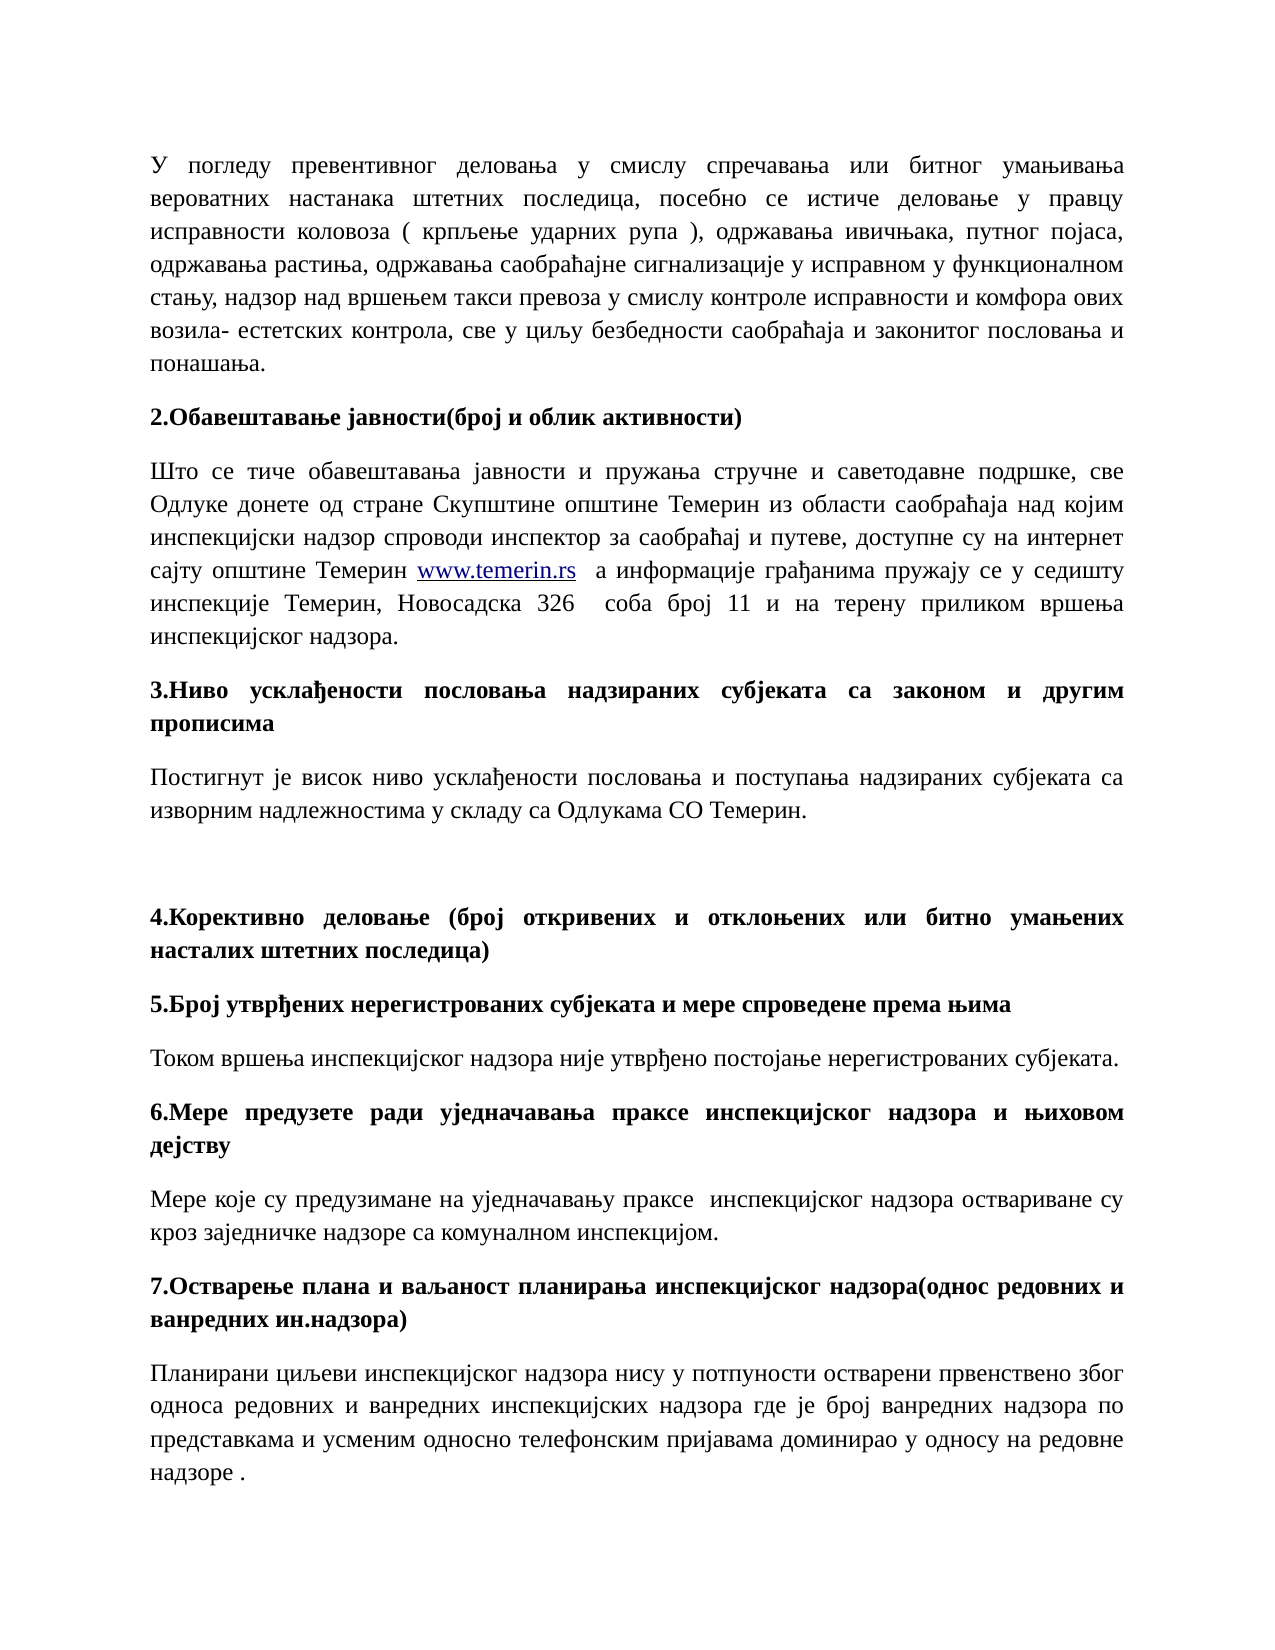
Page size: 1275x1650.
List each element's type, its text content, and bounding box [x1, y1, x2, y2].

text 2.Обавештавање јавности(број и облик активности) [150, 402, 1125, 431]
text Планирани циљеви инспекцијског надзора нису у потпуности остварени првенствено због односа редовних и ванредних инспекцијских надзора где је број ванредних надзора по представкама и усменим односно телефонским пријавама доминирао у односу на редовне надзоре . [150, 1358, 1125, 1485]
text 7.Остварење плана и ваљаност планирања инспекцијског надзора(однос редовних и ванредних ин.надзора) [150, 1271, 1125, 1332]
text У погледу превентивног деловања у смислу спречавања или битног умањивања вероватних настанака штетних последица, посебно се истиче деловање у правцу исправности коловоза ( крпљење ударних рупа ), одржавања ивичњака, путног појаса, одржавања растиња, одржавања саобраћајне сигнализације у исправном у функционалном стању, надзор над вршењем такси превоза у смислу контроле исправности и комфора ових возила- естетских контрола, све у циљу безбедности саобраћаја и законитог пословања и понашања. [150, 150, 1125, 377]
text Што се тиче обавештавања јавности и пружања стручне и саветодавне подршке, све Одлуке донете од стране Скупштине општине Темерин из области саобраћаја над којим инспекцијски надзор спроводи инспектор за саобраћај и путеве, доступне су на интернет сајту општине Темерин www.temerin.rs а информације грађанима пружају се у седишту инспекције Темерин, Новосадска 326 соба број 11 и на терену приликом вршења инспекцијског надзора. [150, 456, 1125, 650]
text 5.Број утврђених нерегистрованих субјеката и мере спроведене према њима [150, 989, 1125, 1018]
text 3.Ниво усклађености пословања надзираних субјеката са законом и другим прописима [150, 675, 1125, 737]
text Током вршења инспекцијског надзора није утврђено постојање нерегистрованих субјеката. [150, 1043, 1125, 1072]
text Мере које су предузимане на уједначавању праксе инспекцијског надзора оствариване су кроз заједничке надзоре са комуналном инспекцијом. [150, 1184, 1125, 1246]
text 4.Корективно деловање (број откривених и отклоњених или битно умањених насталих штетних последица) [150, 902, 1125, 964]
text Постигнут је висок ниво усклађености пословања и поступања надзираних субјеката са изворним надлежностима у складу са Одлукама СО Темерин. [150, 762, 1125, 823]
text 6.Мере предузете ради уједначавања праксе инспекцијског надзора и њиховом дејству [150, 1097, 1125, 1159]
